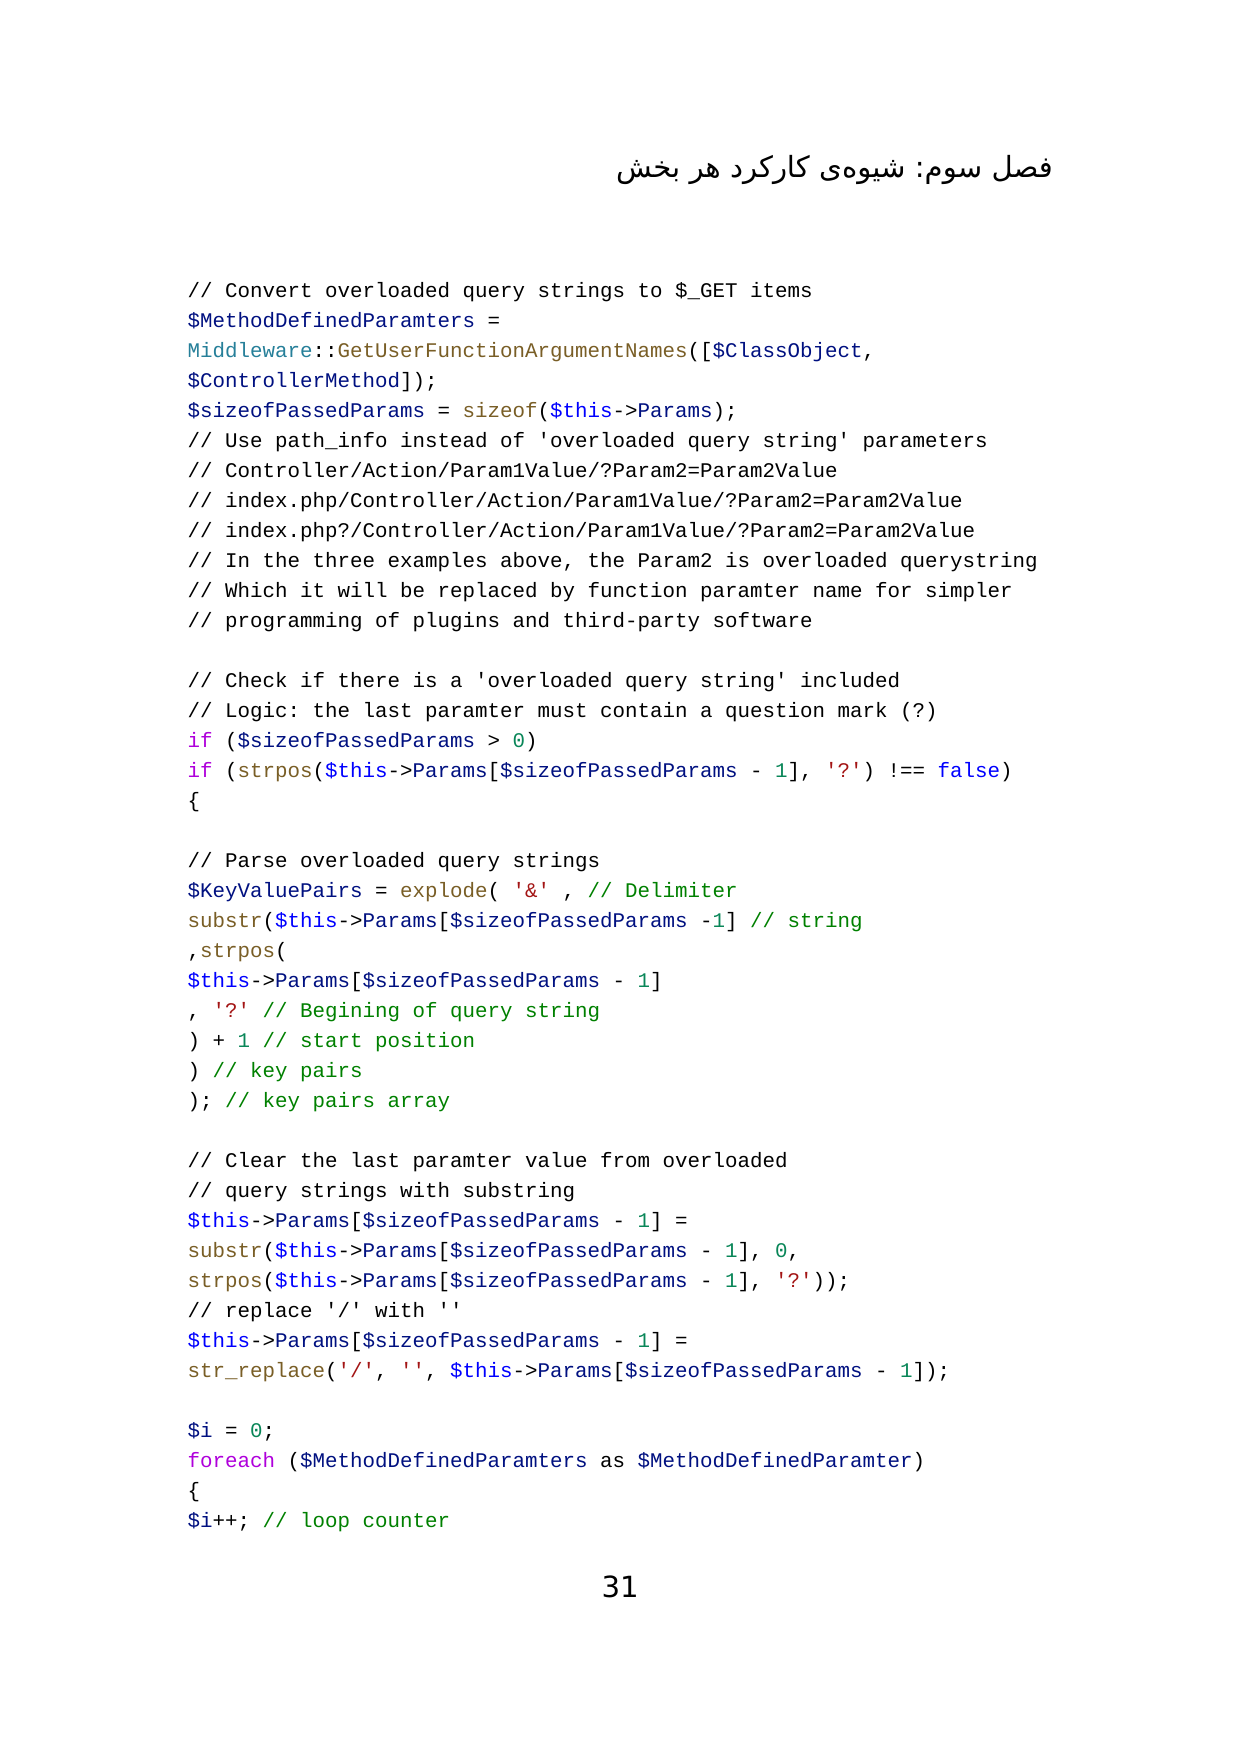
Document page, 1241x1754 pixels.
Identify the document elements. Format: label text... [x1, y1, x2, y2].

text // Controller/Action/Param1Value/?Param2=Param2Value [187, 454, 1053, 484]
text // Logic: the last paramter must contain a question mark (?) [187, 694, 1053, 724]
text // Which it will be replaced by function paramter name for simpler [187, 574, 1053, 604]
text $this->Params[$sizeofPassedParams - 1] = [187, 1324, 1053, 1354]
text strpos($this->Params[$sizeofPassedParams - 1], '?')); [187, 1264, 1053, 1294]
text $i++; // loop counter [187, 1504, 1053, 1534]
text // index.php/Controller/Action/Param1Value/?Param2=Param2Value [187, 484, 1053, 514]
text ) + 1 // start position [187, 1024, 1053, 1054]
text { [187, 1474, 1053, 1504]
text // Use path_info instead of 'overloaded query string' parameters [187, 424, 1053, 454]
text str_replace('/', '', $this->Params[$sizeofPassedParams - 1]); [187, 1354, 1053, 1384]
text $i = 0; [187, 1414, 1053, 1444]
text // replace '/' with '' [187, 1294, 1053, 1324]
text // In the three examples above, the Param2 is overloaded querystring [187, 544, 1053, 574]
text $this->Params[$sizeofPassedParams - 1] [187, 964, 1053, 994]
text if ($sizeofPassedParams > 0) [187, 724, 1053, 754]
text ,strpos( [187, 934, 1053, 964]
text $MethodDefinedParamters = Middleware::GetUserFunctionArgumentNames([$ClassObject, $ControllerMethod]); [187, 304, 1053, 394]
text // Convert overloaded query strings to $_GET items [187, 274, 1053, 304]
text $KeyValuePairs = explode( '&' , // Delimiter [187, 874, 1053, 904]
text $this->Params[$sizeofPassedParams - 1] = [187, 1204, 1053, 1234]
text // programming of plugins and third-party software [187, 604, 1053, 634]
text , '?' // Begining of query string [187, 994, 1053, 1024]
text ) // key pairs [187, 1054, 1053, 1084]
text // Clear the last paramter value from overloaded [187, 1144, 1053, 1174]
text // Check if there is a 'overloaded query string' included [187, 664, 1053, 694]
text { [187, 784, 1053, 814]
text ); // key pairs array [187, 1084, 1053, 1114]
text if (strpos($this->Params[$sizeofPassedParams - 1], '?') !== false) [187, 754, 1053, 784]
text // index.php?/Controller/Action/Param1Value/?Param2=Param2Value [187, 514, 1053, 544]
text $sizeofPassedParams = sizeof($this->Params); [187, 394, 1053, 424]
text foreach ($MethodDefinedParamters as $MethodDefinedParamter) [187, 1444, 1053, 1474]
text substr($this->Params[$sizeofPassedParams - 1], 0, [187, 1234, 1053, 1264]
text // query strings with substring [187, 1174, 1053, 1204]
text substr($this->Params[$sizeofPassedParams -1] // string [187, 904, 1053, 934]
text // Parse overloaded query strings [187, 844, 1053, 874]
